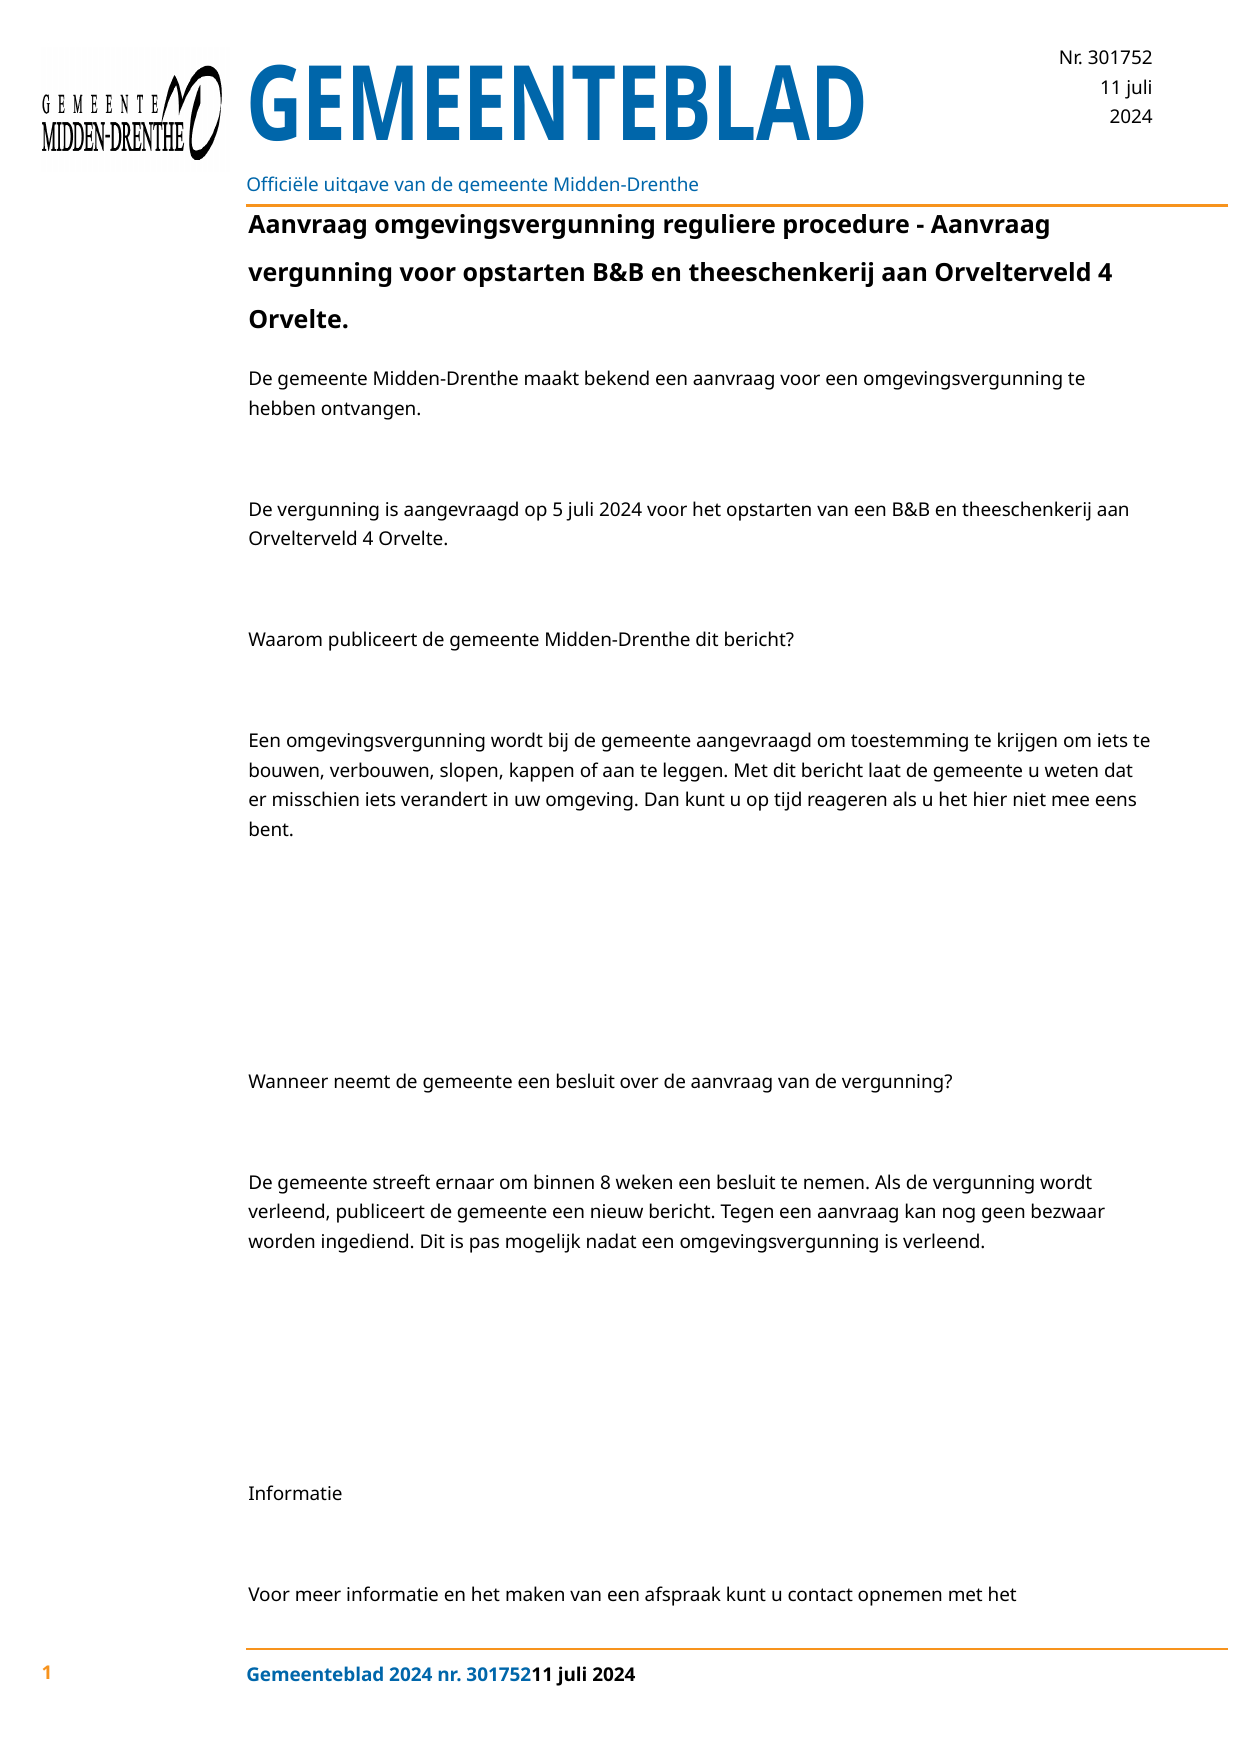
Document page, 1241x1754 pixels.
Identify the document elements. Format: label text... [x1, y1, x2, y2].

text Waarom publiceert de gemeente Midden-Drenthe dit bericht? [248, 626, 1152, 652]
text Wanneer neemt de gemeente een besluit over de aanvraag van de vergunning? [248, 1068, 1152, 1094]
text Informatie [248, 1480, 1152, 1506]
text Voor meer informatie en het maken van een afspraak kunt u contact opnemen met het [248, 1581, 1152, 1607]
text De vergunning is aangevraagd op 5 juli 2024 voor het opstarten van een B&B en theeschenkerij aan Orvelterveld 4 Orvelte. [248, 496, 1152, 551]
text Aanvraag omgevingsvergunning reguliere procedure - Aanvraag vergunning voor opstarten B&B en theeschenkerij aan Orvelterveld 4 Orvelte. [248, 207, 1152, 336]
text De gemeente Midden-Drenthe maakt bekend een aanvraag voor een omgevingsvergunning te hebben ontvangen. [248, 366, 1152, 421]
text Een omgevingsvergunning wordt bij de gemeente aangevraagd om toestemming te krijgen om iets te bouwen, verbouwen, slopen, kappen of aan te leggen. Met dit bericht laat de gemeente u weten dat er misschien iets verandert in uw omgeving. Dan kunt u op tijd reageren als u het hier niet mee eens bent. [248, 727, 1152, 842]
text De gemeente streeft ernaar om binnen 8 weken een besluit te nemen. Als de vergunning wordt verleend, publiceert de gemeente een nieuw bericht. Tegen een aanvraag kan nog geen bezwaar worden ingediend. Dit is pas mogelijk nadat een omgevingsvergunning is verleend. [248, 1169, 1152, 1254]
picture [41, 47, 231, 172]
